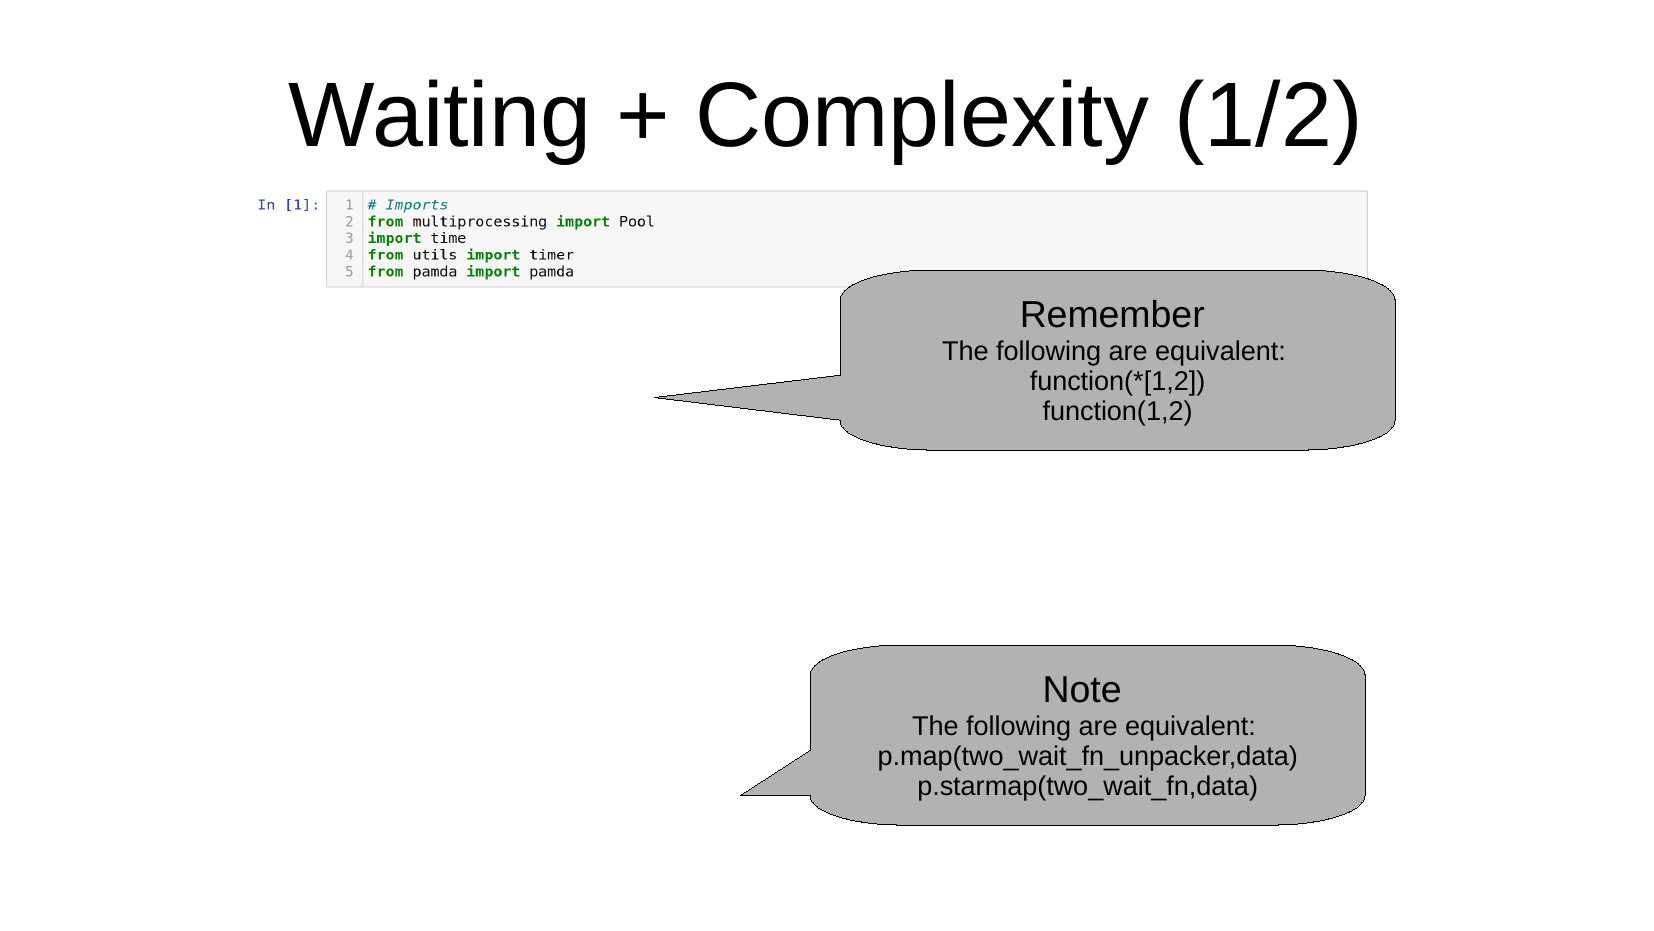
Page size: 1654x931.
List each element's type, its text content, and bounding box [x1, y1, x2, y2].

text_box [30, 290, 1636, 931]
title Waiting + Complexity (1/2) [82, 37, 1571, 193]
picture [240, 193, 1381, 290]
text_box Note The following are equivalent: p.map(two_wait_fn_unpacker,data) p.starmap(two_wait_fn,data) [740, 645, 1366, 826]
text_box Remember The following are equivalent: function(*[1,2]) function(1,2) [654, 270, 1396, 451]
